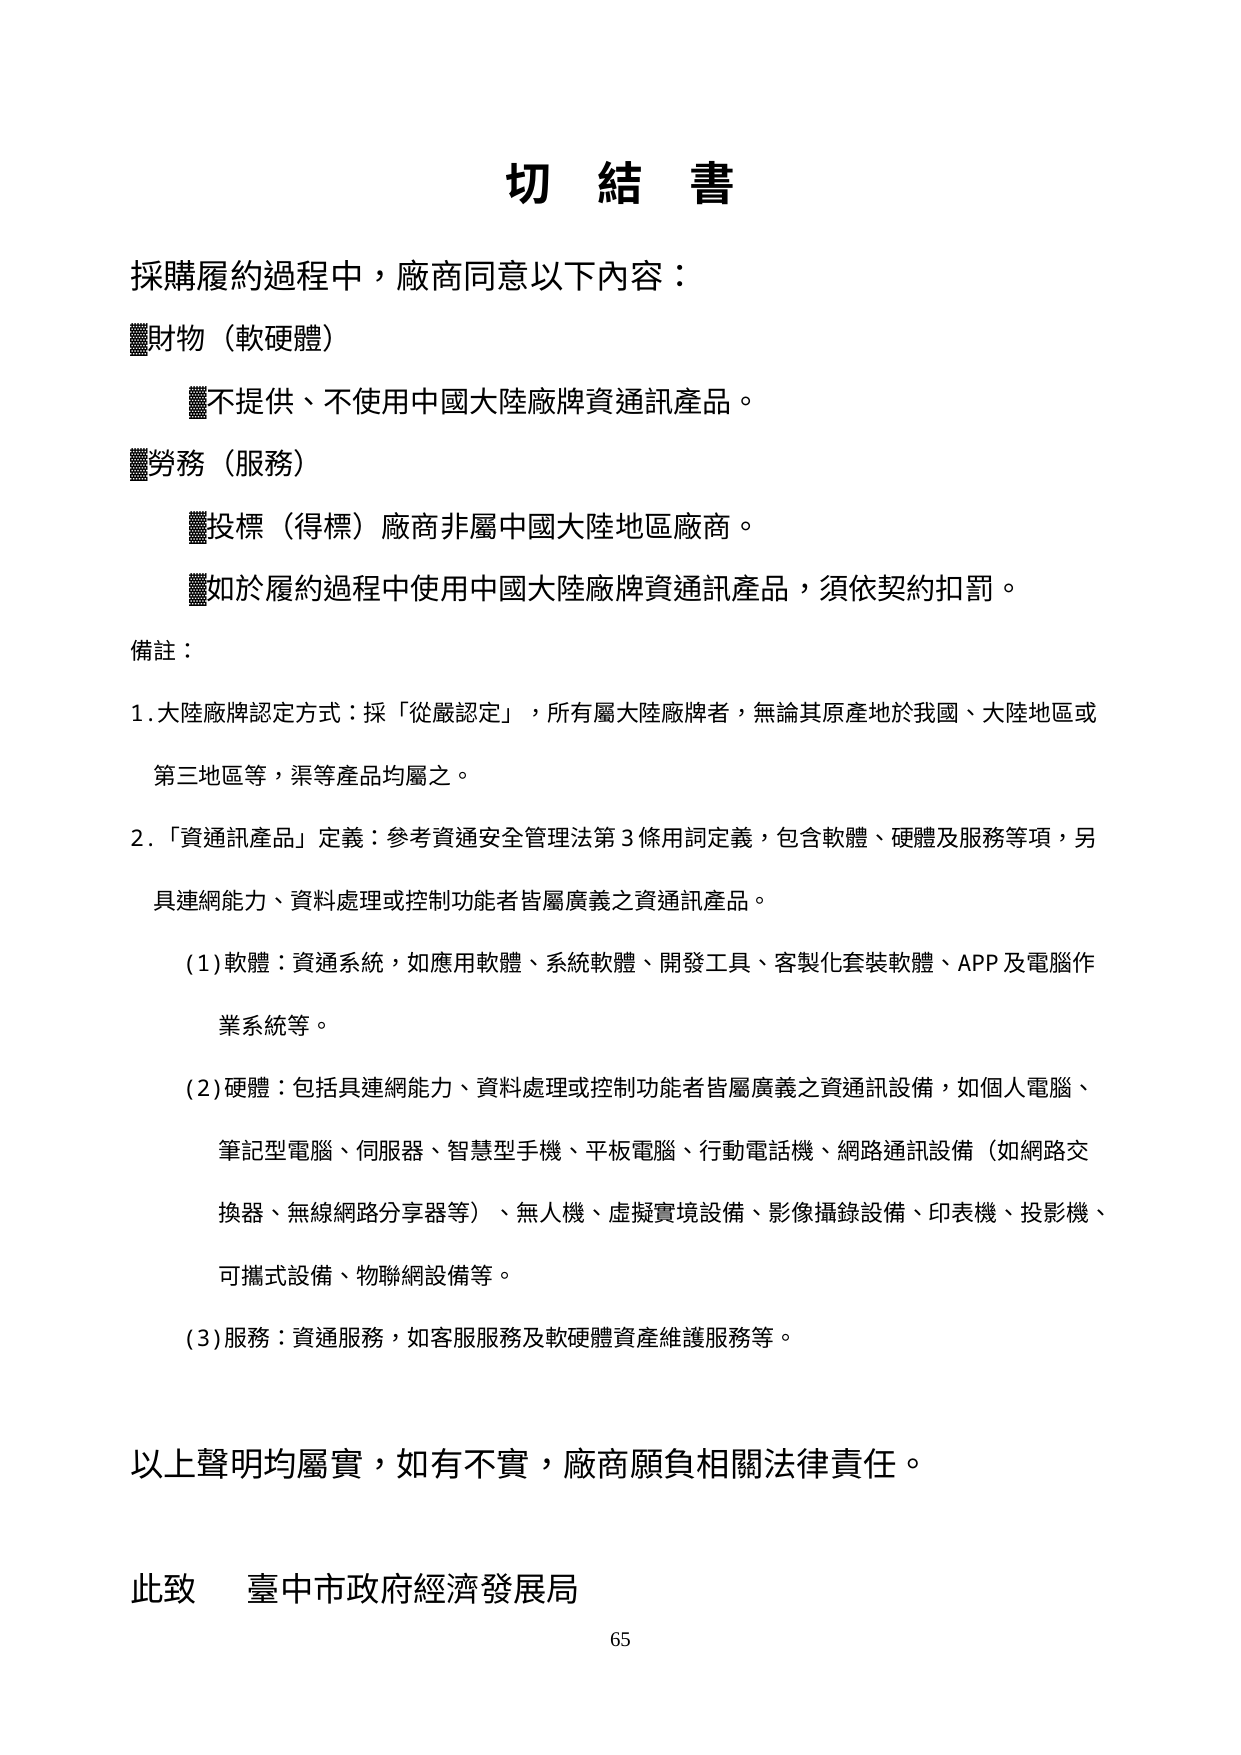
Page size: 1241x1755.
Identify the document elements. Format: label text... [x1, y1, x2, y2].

text 1.大陸廠牌認定方式：採「從嚴認定」，所有屬大陸廠牌者，無論其原產地於我國、大陸地區或第三地區等，渠等產品均屬之。 [130, 670, 1110, 795]
text 此致 臺中市政府經濟發展局 [130, 1545, 1110, 1608]
text (3)服務：資通服務，如客服服務及軟硬體資產維護服務等。 [183, 1295, 1110, 1358]
text 2.「資通訊產品」定義：參考資通安全管理法第3條用詞定義，包含軟體、硬體及服務等項，另具連網能力、資料處理或控制功能者皆屬廣義之資通訊產品。 [130, 795, 1110, 920]
text (1)軟體：資通系統，如應用軟體、系統軟體、開發工具、客製化套裝軟體、APP及電腦作業系統等。 [183, 920, 1110, 1045]
text 採購履約過程中，廠商同意以下內容： [130, 233, 1110, 295]
text ▓財物（軟硬體） [130, 295, 1110, 358]
text (2)硬體：包括具連網能力、資料處理或控制功能者皆屬廣義之資通訊設備，如個人電腦、筆記型電腦、伺服器、智慧型手機、平板電腦、行動電話機、網路通訊設備（如網路交換器、無線網路分享器等）、無人機、虛擬實境設備、影像攝錄設備、印表機、投影機、可攜式設備、物聯網設備等。 [183, 1045, 1110, 1295]
text ▓勞務（服務） [130, 420, 1110, 483]
text ▓不提供、不使用中國大陸廠牌資通訊產品。 [189, 358, 1110, 420]
text ▓投標（得標）廠商非屬中國大陸地區廠商。 [189, 483, 1110, 545]
text 切 結 書 [130, 108, 1110, 233]
text 備註： [130, 608, 1110, 670]
text 以上聲明均屬實，如有不實，廠商願負相關法律責任。 [130, 1420, 1110, 1483]
text ▓如於履約過程中使用中國大陸廠牌資通訊產品，須依契約扣罰。 [189, 545, 1110, 608]
